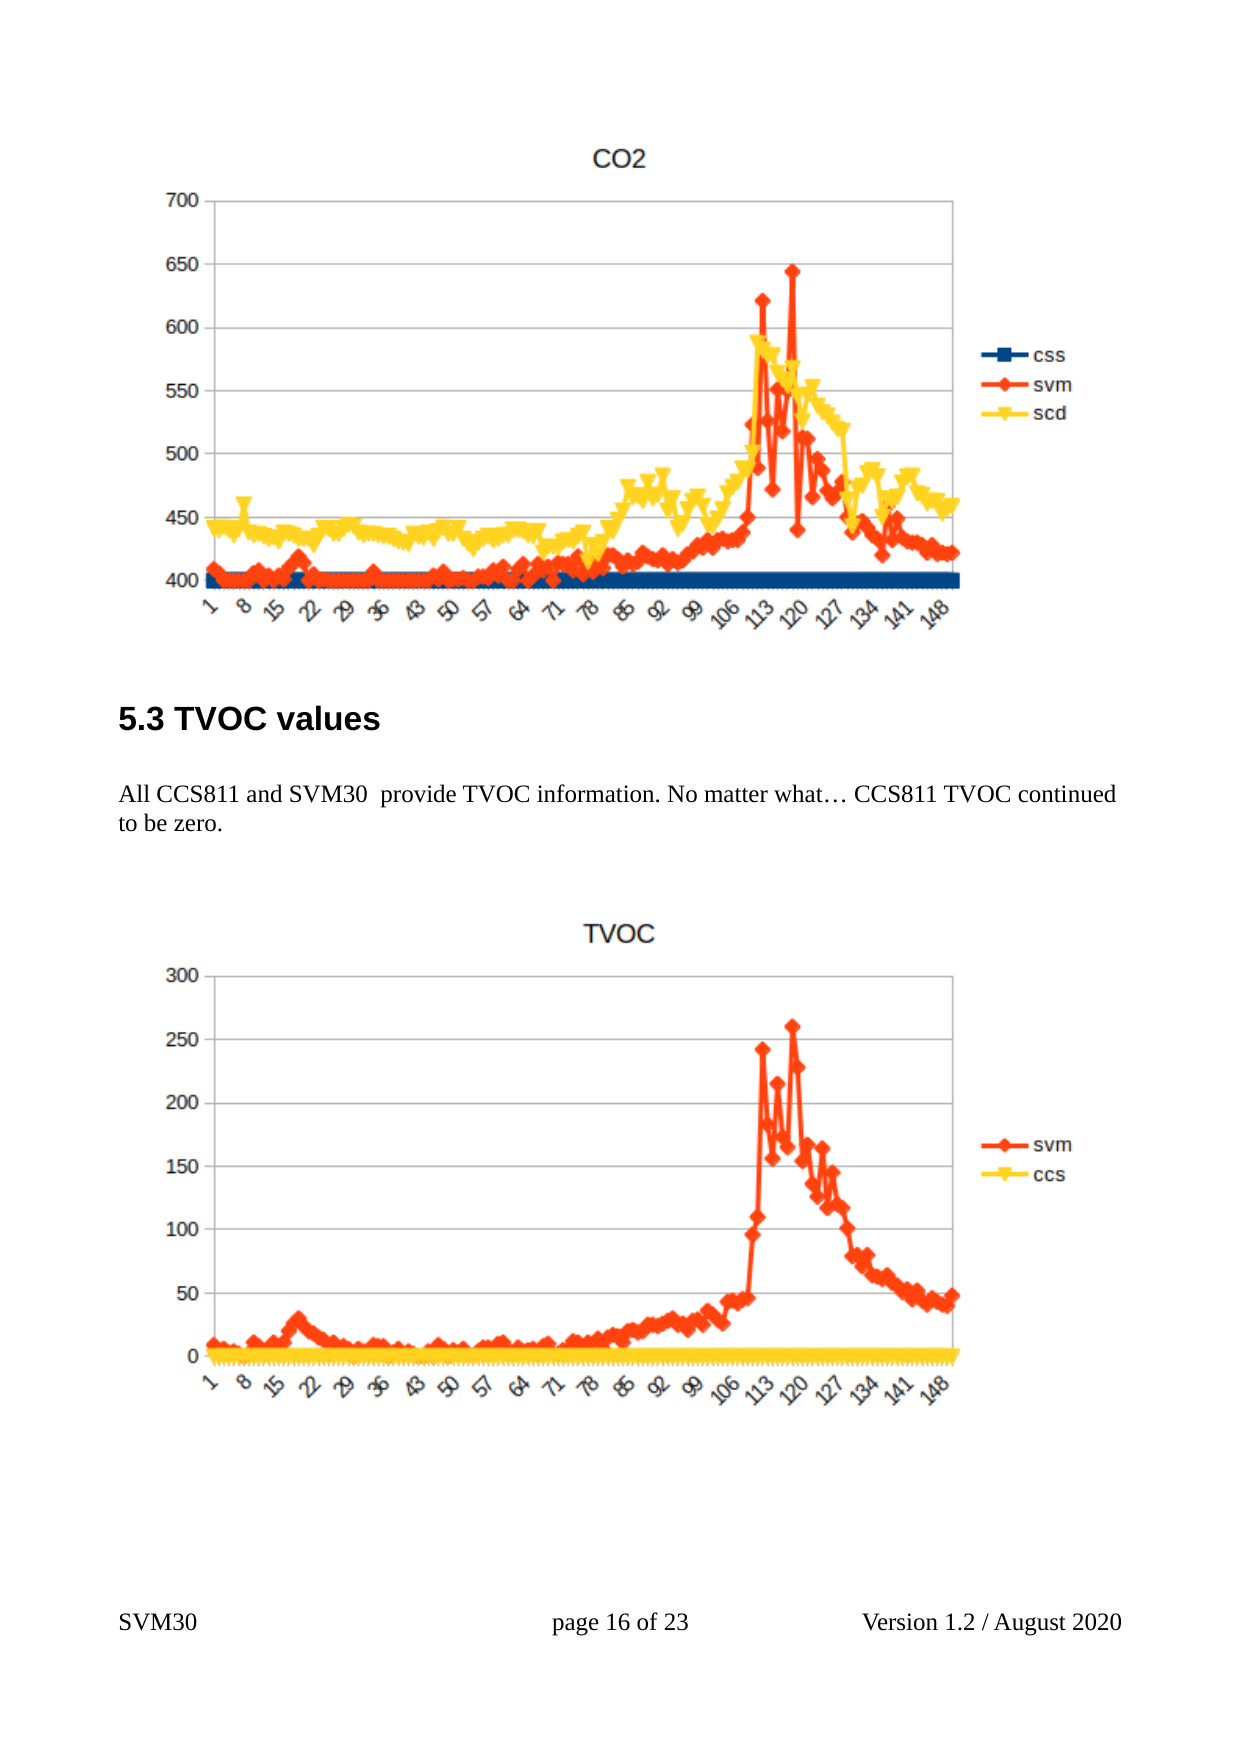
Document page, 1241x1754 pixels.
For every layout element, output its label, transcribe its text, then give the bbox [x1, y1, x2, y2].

subtitle 5.3 TVOC values [118, 699, 1122, 738]
picture [147, 118, 1093, 650]
picture [147, 894, 1093, 1426]
text All CCS811 and SVM30 provide TVOC information. No matter what… CCS811 TVOC continued to be zero. [118, 779, 1122, 837]
